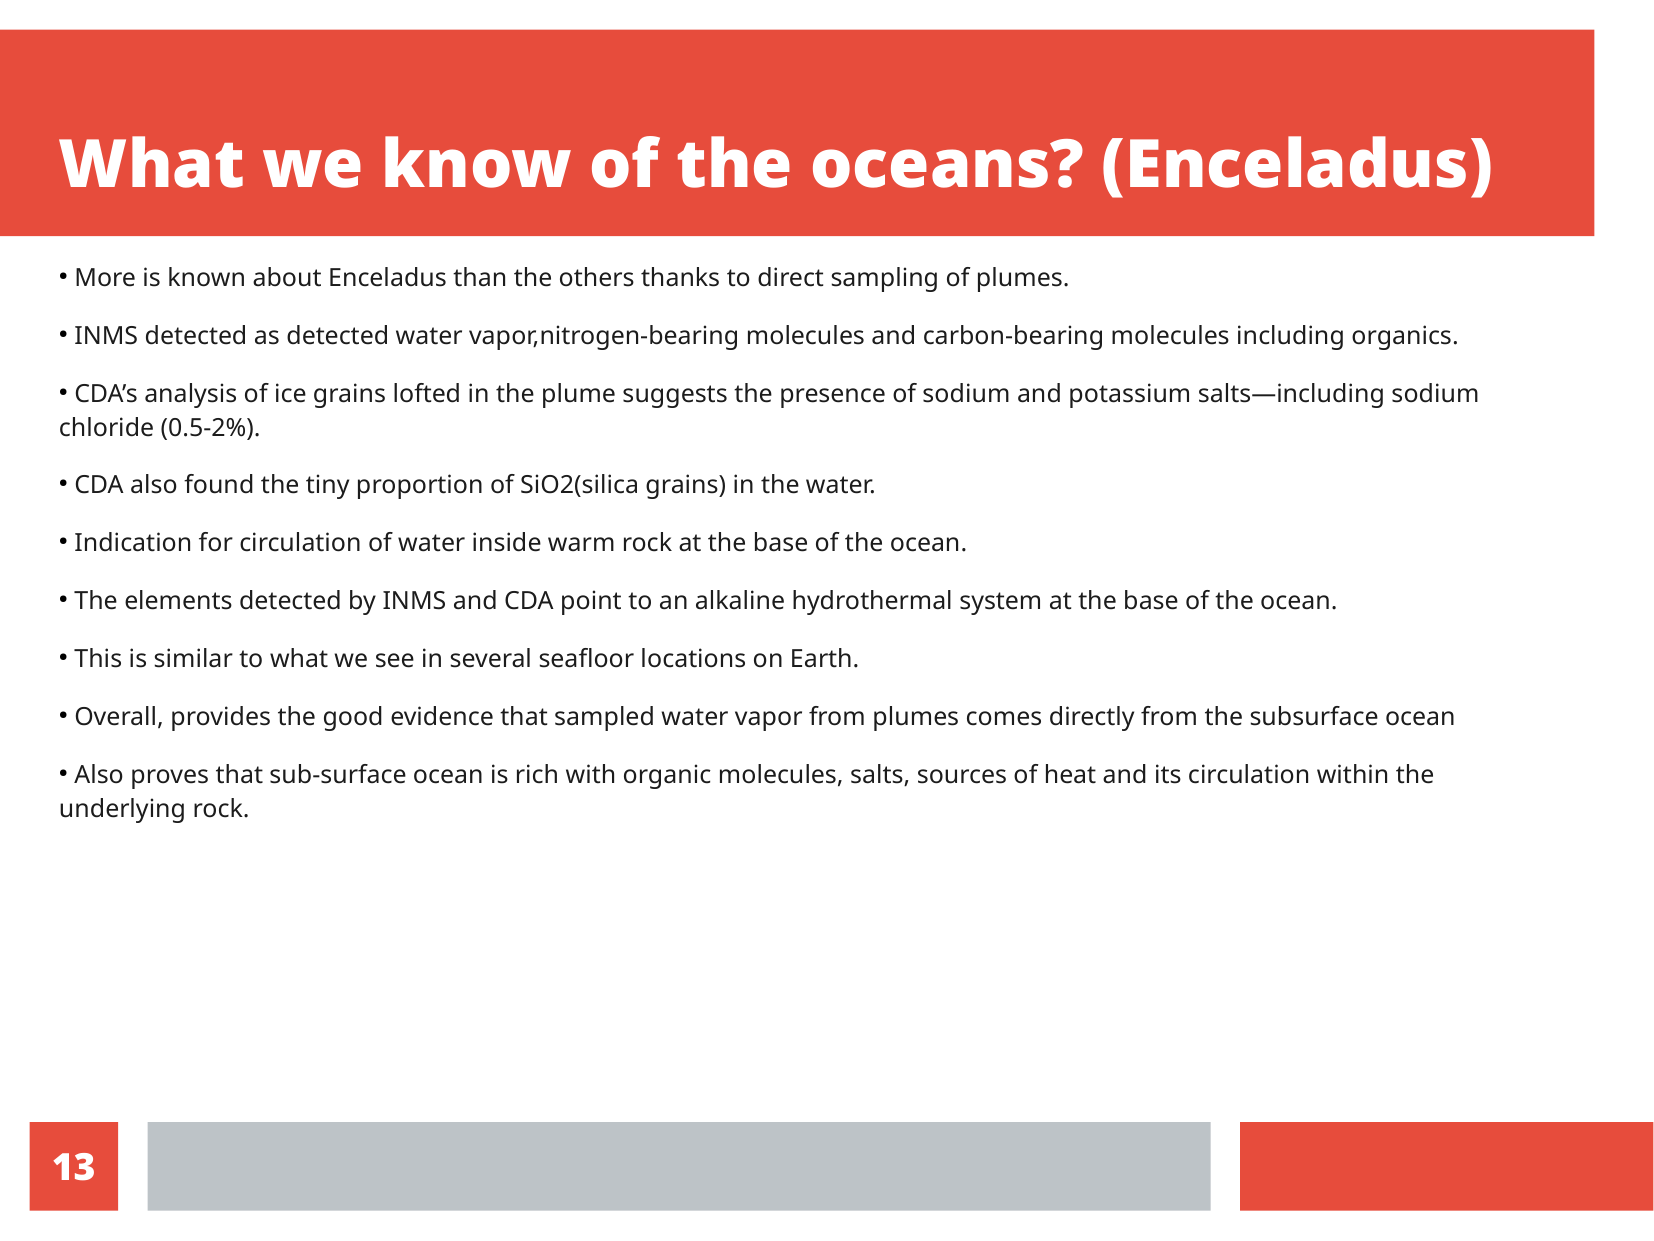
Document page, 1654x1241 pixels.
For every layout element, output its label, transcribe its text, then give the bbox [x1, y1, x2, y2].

list More is known about Enceladus than the others thanks to direct sampling of plumes. INMS detected as detected water vapor,nitrogen-bearing molecules and carbon-bearing molecules including organics. CDA’s analysis of ice grains lofted in the plume suggests the presence of sodium and potassium salts—including sodium chloride (0.5-2%). CDA also found the tiny proportion of SiO2(silica grains) in the water. Indication for circulation of water inside warm rock at the base of the ocean. The elements detected by INMS and CDA point to an alkaline hydrothermal system at the base of the ocean. This is similar to what we see in several seafloor locations on Earth. Overall, provides the good evidence that sampled water vapor from plumes comes directly from the subsurface ocean Also proves that sub-surface ocean is rich with organic molecules, salts, sources of heat and its circulation within the underlying rock. [59, 259, 1565, 1093]
title What we know of the oceans? (Enceladus) [59, 59, 1595, 207]
